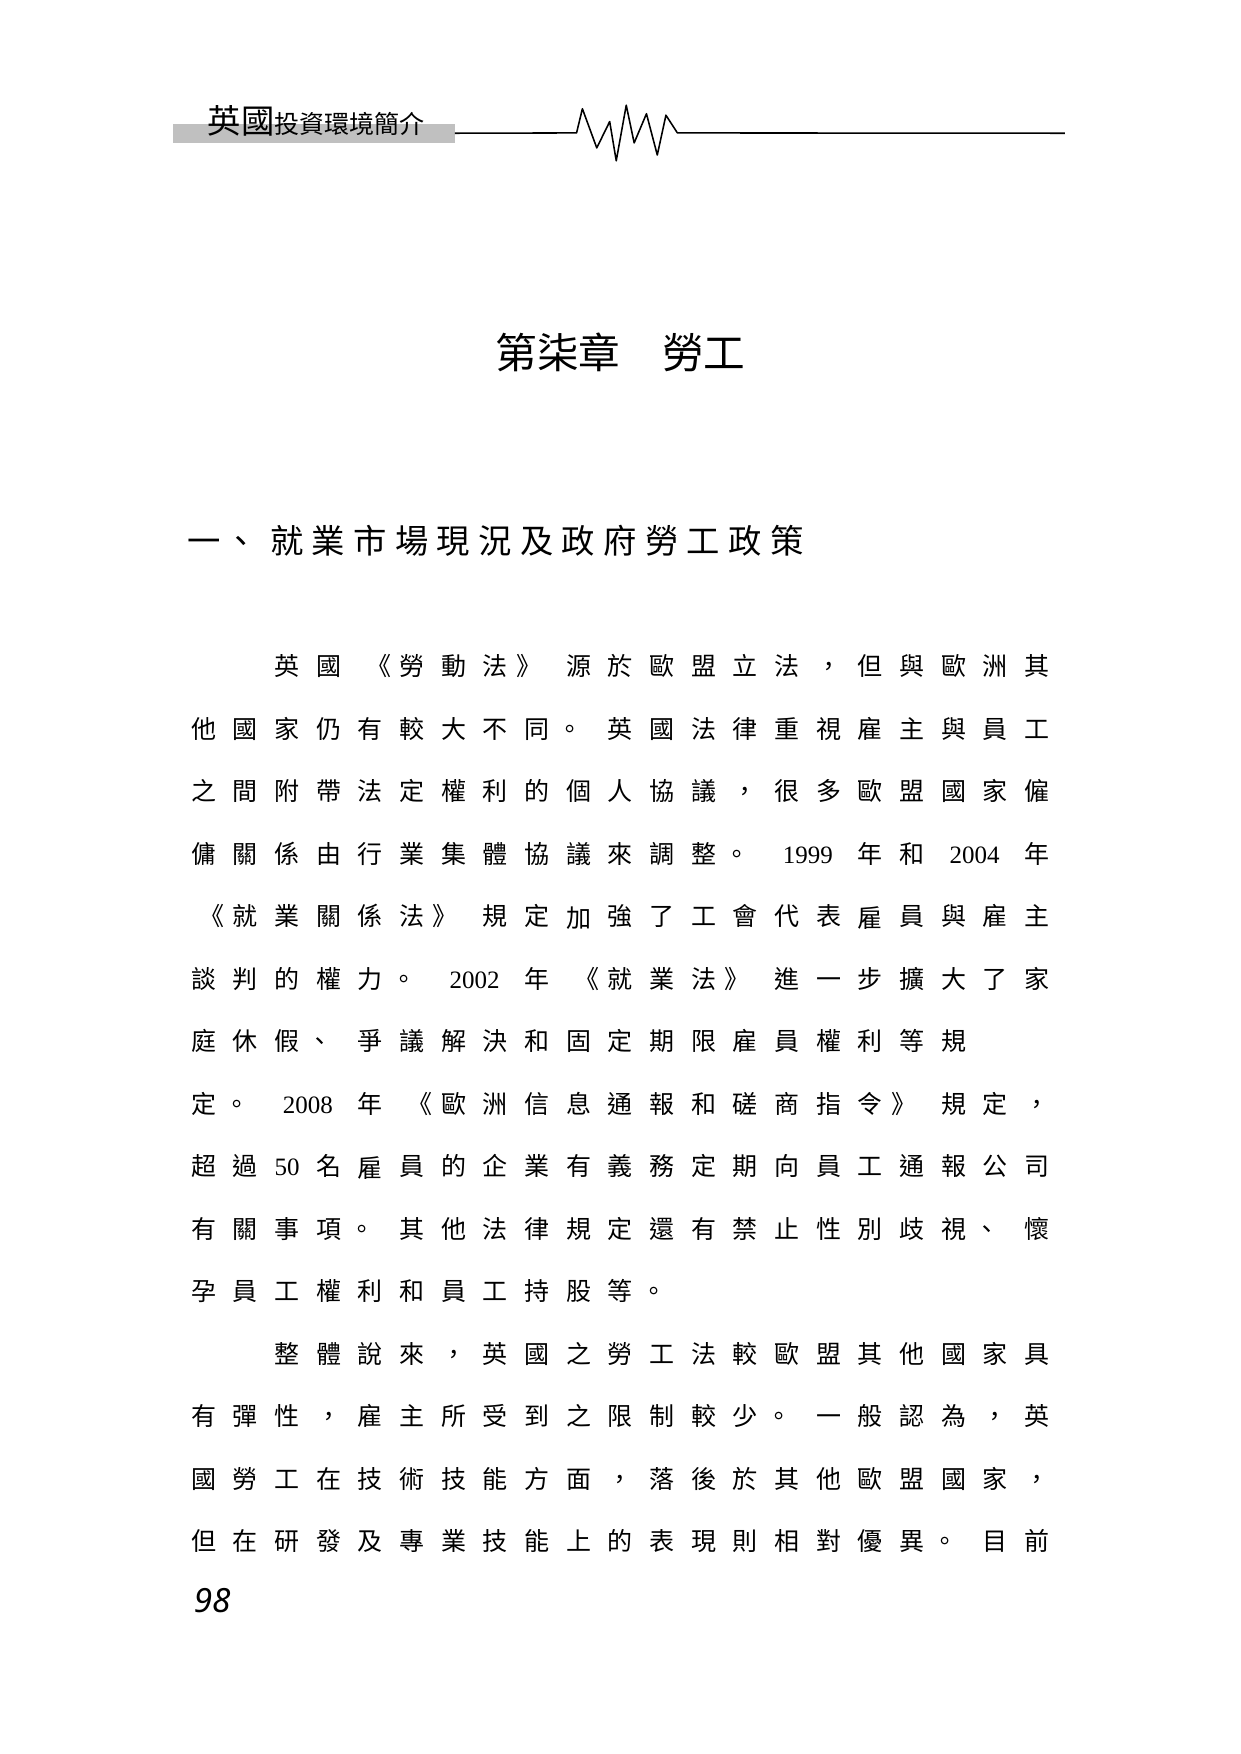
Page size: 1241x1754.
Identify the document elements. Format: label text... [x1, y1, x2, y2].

text 英國《勞動法》源於歐盟立法，但與歐洲其他國家仍有較大不同。英國法律重視雇主與員工之間附帶法定權利的個人協議，很多歐盟國家僱傭關係由行業集體協議來調整。1999年和2004年《就業關係法》規定加強了工會代表雇員與雇主談判的權力。2002年《就業法》進一步擴大了家庭休假、爭議解決和固定期限雇員權利等規定。2008年《歐洲信息通報和磋商指令》規定，超過50名雇員的企業有義務定期向員工通報公司有關事項。其他法律規定還有禁止性別歧視、懷孕員工權利和員工持股等。 [183, 625, 1058, 1313]
text 整體說來，英國之勞工法較歐盟其他國家具有彈性，雇主所受到之限制較少。一般認為，英國勞工在技術技能方面，落後於其他歐盟國家，但在研發及專業技能上的表現則相對優異。目前 [183, 1313, 1058, 1563]
text 第柒章 勞工 [183, 313, 1058, 375]
text 一、就業市場現況及政府勞工政策 [183, 500, 1058, 563]
